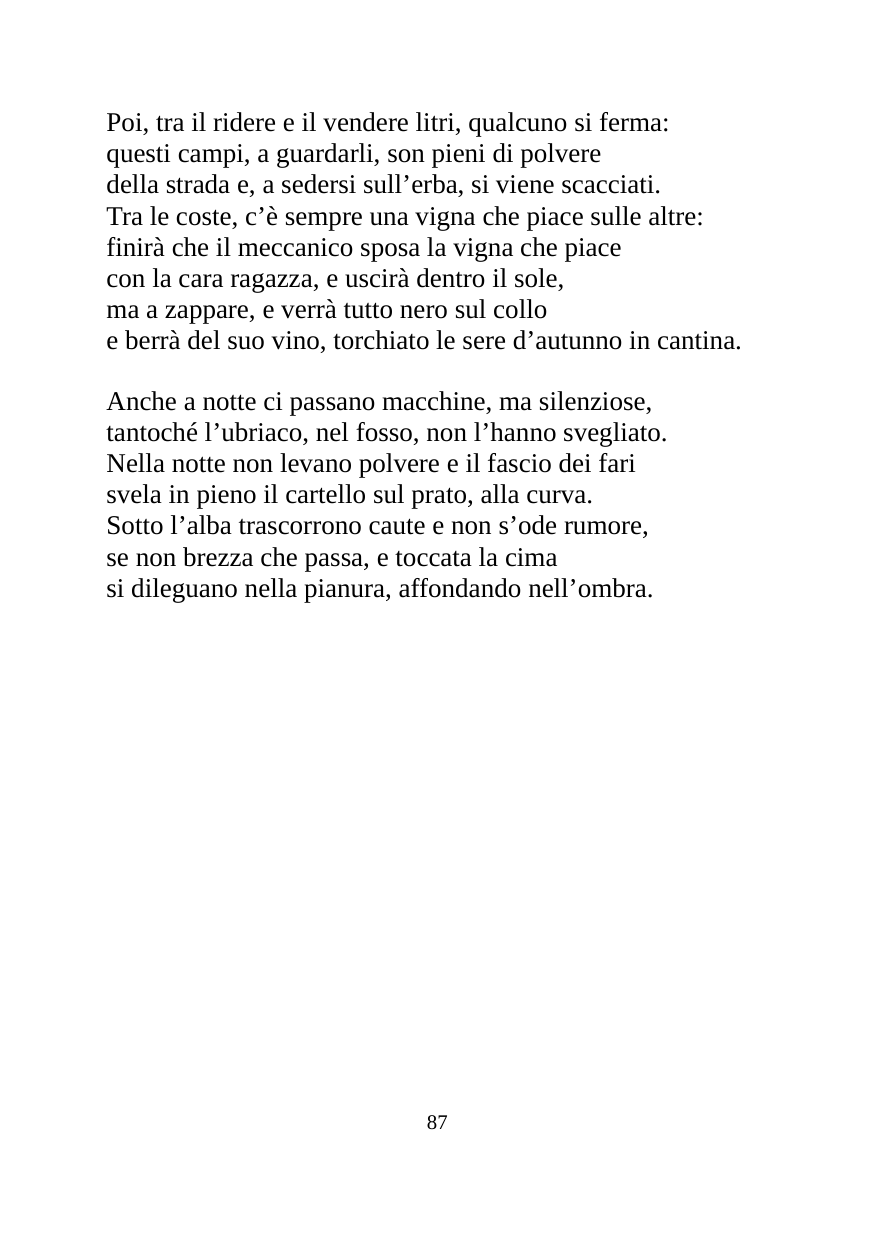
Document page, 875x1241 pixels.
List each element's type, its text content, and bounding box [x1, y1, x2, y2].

text Poi, tra il ridere e il vendere litri, qualcuno si ferma: questi campi, a guardarli, son pieni di polvere della strada e, a sedersi sull’erba, si viene scacciati. Tra le coste, c’è sempre una vigna che piace sulle altre: finirà che il meccanico sposa la vigna che piace con la cara ragazza, e uscirà dentro il sole, ma a zappare, e verrà tutto nero sul collo e berrà del suo vino, torchiato le sere d’autunno in cantina. [106, 106, 768, 355]
text Anche a notte ci passano macchine, ma silenziose, tantoché l’ubriaco, nel fosso, non l’hanno svegliato. Nella notte non levano polvere e il fascio dei fari svela in pieno il cartello sul prato, alla curva. Sotto l’alba trascorrono caute e non s’ode rumore, se non brezza che passa, e toccata la cima si dileguano nella pianura, affondando nell’ombra. [106, 385, 768, 603]
